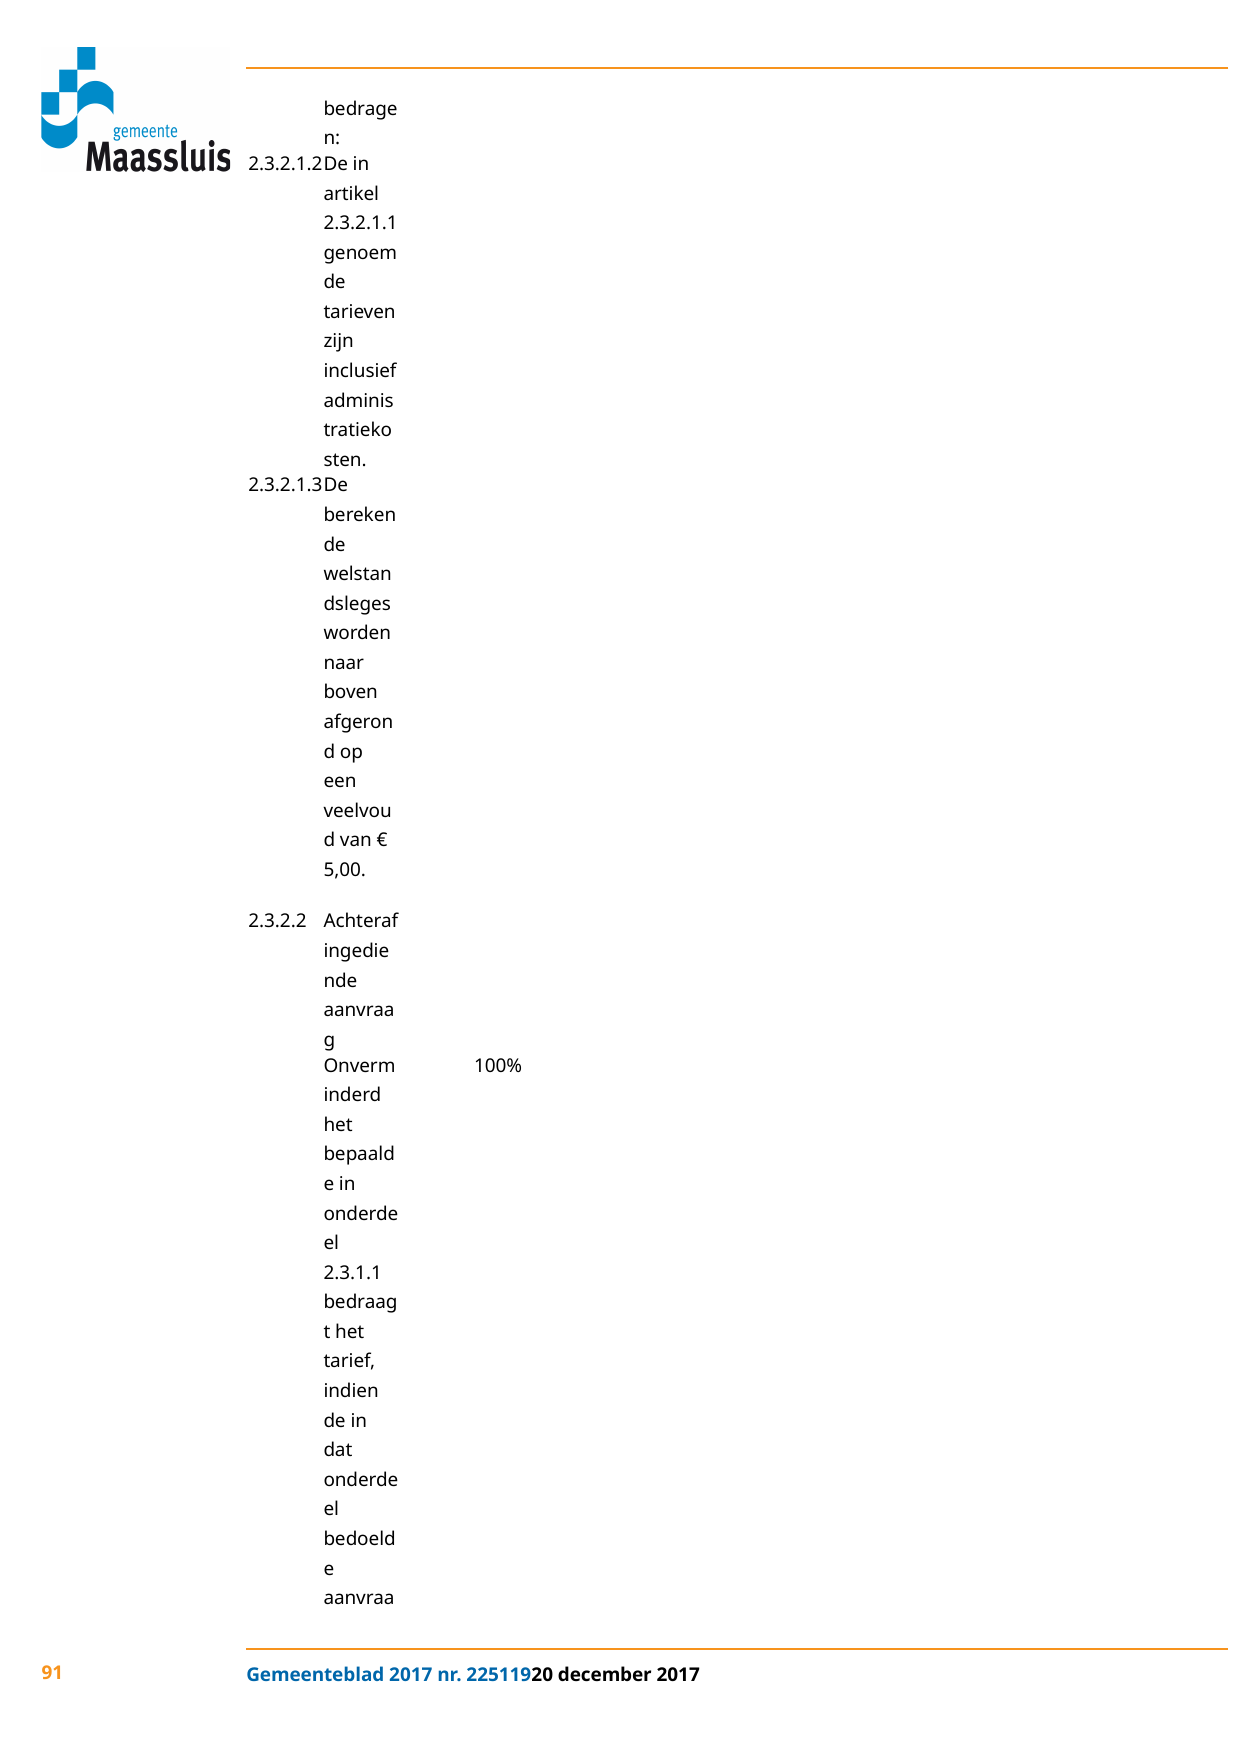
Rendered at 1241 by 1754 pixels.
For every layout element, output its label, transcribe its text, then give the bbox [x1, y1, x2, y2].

table_cell [399, 1052, 474, 1610]
table_cell [399, 472, 474, 882]
table_cell [399, 908, 474, 1052]
table_cell [474, 908, 549, 1052]
table_cell [399, 882, 474, 908]
table_cell [248, 95, 323, 150]
table_cell 2.3.2.2 [248, 908, 323, 1052]
table_cell Onverminderd het bepaalde in onderdeel 2.3.1.1 bedraagt het tarief, indien de in dat onderdeel bedoelde aanvraa [323, 1052, 398, 1610]
table_cell 2.3.2.1.2 [248, 150, 323, 472]
picture [41, 47, 231, 172]
table_cell 2.3.2.1.3 [248, 472, 323, 882]
table_cell [248, 882, 323, 908]
table_cell De berekende welstandsleges worden naar boven afgerond op een veelvoud van € 5,00. [323, 472, 398, 882]
table_cell [323, 882, 398, 908]
table_cell [474, 150, 549, 472]
table_cell [474, 472, 549, 882]
table_cell [399, 95, 474, 150]
table_cell De in artikel 2.3.2.1.1 genoemde tarieven zijn inclusief administratiekosten. [323, 150, 398, 472]
picture [41, 47, 77, 92]
table_cell bedragen: [323, 95, 398, 150]
table_cell [474, 95, 549, 150]
table_cell 100% [474, 1052, 549, 1610]
table_cell Achteraf ingediende aanvraag [323, 908, 398, 1052]
table_cell [399, 150, 474, 472]
table_cell [474, 882, 549, 908]
table_cell [248, 1052, 323, 1610]
